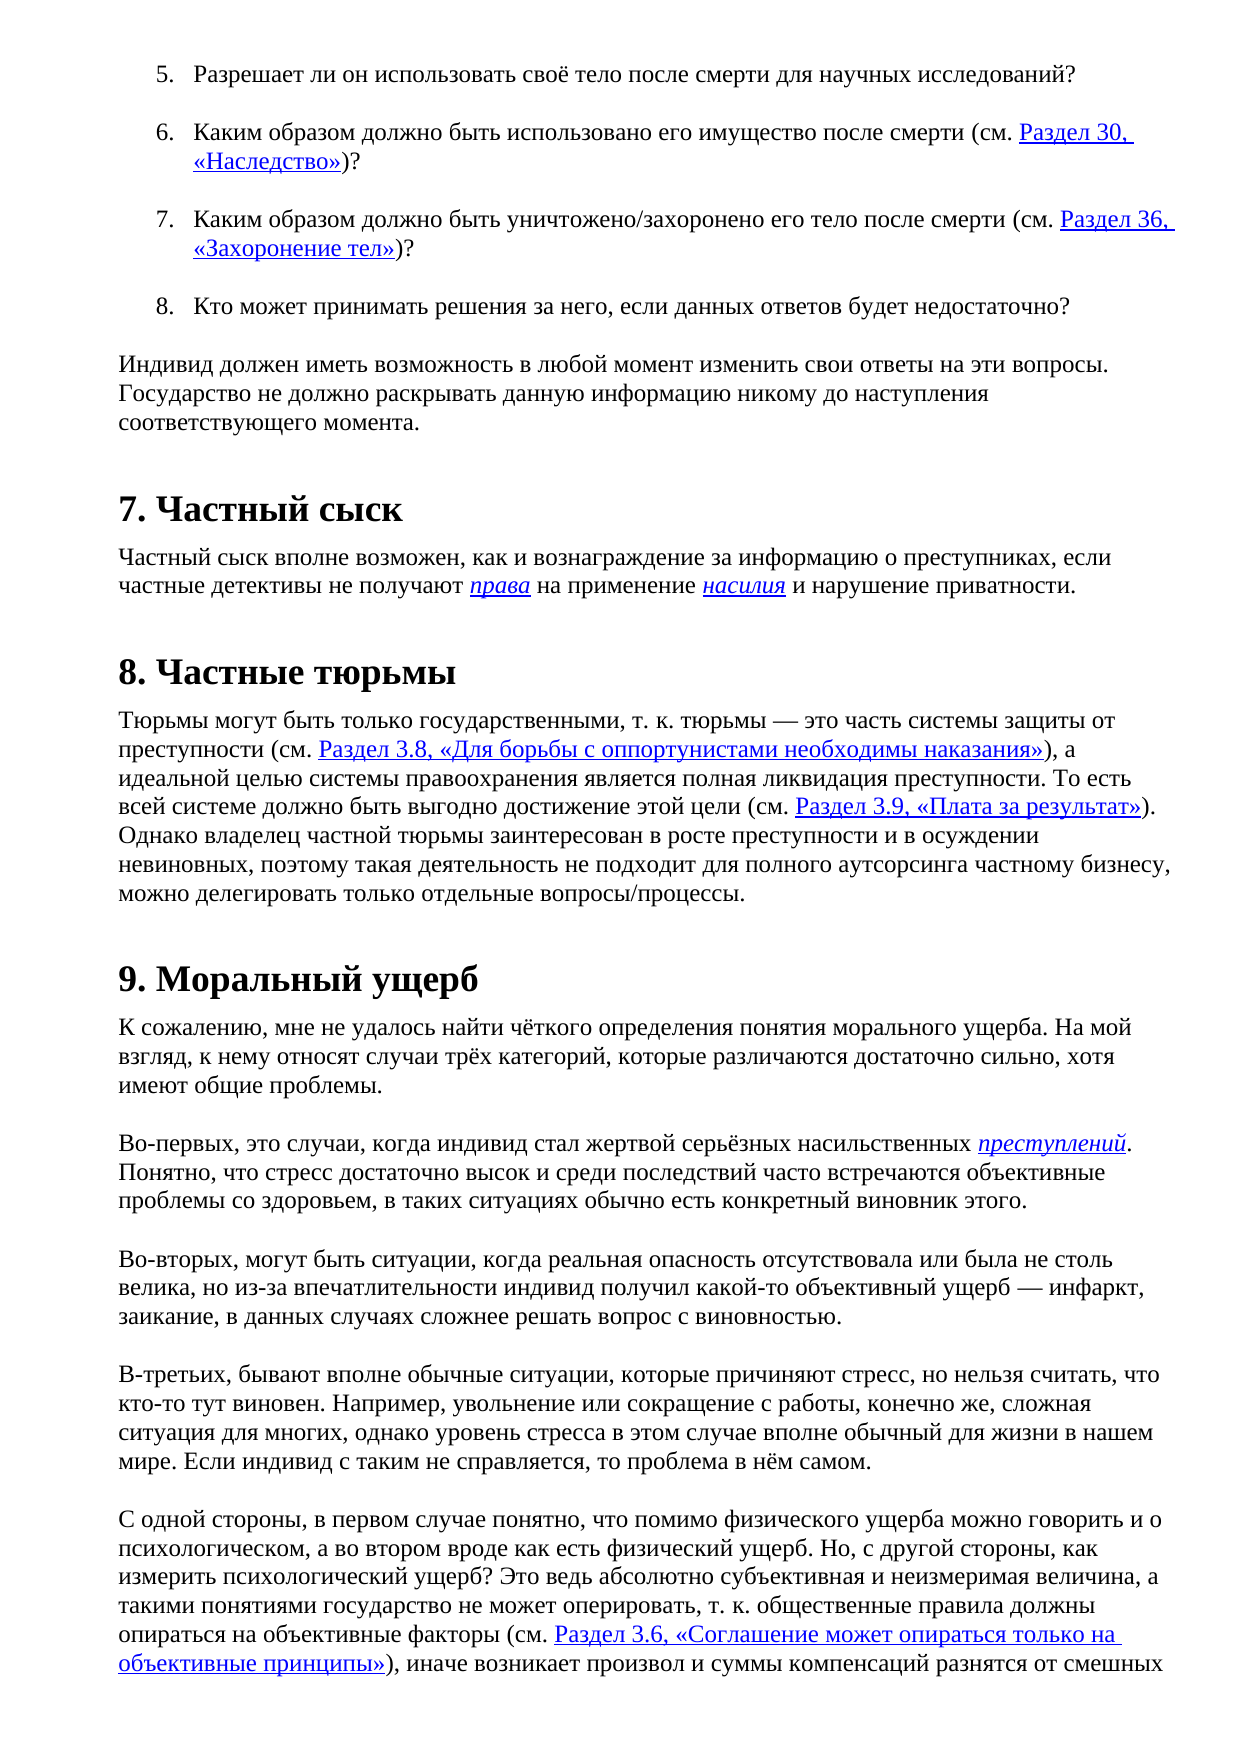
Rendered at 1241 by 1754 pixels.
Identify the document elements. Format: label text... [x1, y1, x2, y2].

list Разрешает ли он использовать своё тело после смерти для научных исследований? [156, 59, 1181, 88]
subtitle 7. Частный сыск [118, 486, 1181, 529]
list Кто может принимать решения за него, если данных ответов будет недостаточно? [156, 291, 1181, 320]
text К сожалению, мне не удалось найти чёткого определения понятия морального ущерба. На мой взгляд, к нему относят случаи трёх категорий, которые различаются достаточно сильно, хотя имеют общие проблемы. [118, 1012, 1181, 1098]
list Каким образом должно быть уничтожено/захоронено его тело после смерти (см. Раздел 36, «Захоронение тел»)? [156, 204, 1181, 262]
subtitle 8. Частные тюрьмы [118, 649, 1181, 693]
text Во-первых, это случаи, когда индивид стал жертвой серьёзных насильственных преступлений. Понятно, что стресс достаточно высок и среди последствий часто встречаются объективные проблемы со здоровьем, в таких ситуациях обычно есть конкретный виновник этого. [118, 1128, 1181, 1214]
text В-третьих, бывают вполне обычные ситуации, которые причиняют стресс, но нельзя считать, что кто-то тут виновен. Например, увольнение или сокращение с работы, конечно же, сложная ситуация для многих, однако уровень стресса в этом случае вполне обычный для жизни в нашем мире. Если индивид с таким не справляется, то проблема в нём самом. [118, 1359, 1181, 1474]
list Каким образом должно быть использовано его имущество после смерти (см. Раздел 30, «Наследство»)? [156, 117, 1181, 175]
text Во-вторых, могут быть ситуации, когда реальная опасность отсутствовала или была не столь велика, но из-за впечатлительности индивид получил какой-то объективный ущерб — инфаркт, заикание, в данных случаях сложнее решать вопрос с виновностью. [118, 1244, 1181, 1330]
text Частный сыск вполне возможен, как и вознаграждение за информацию о преступниках, если частные детективы не получают права на применение насилия и нарушение приватности. [118, 542, 1181, 599]
subtitle 9. Моральный ущерб [118, 957, 1181, 1000]
text С одной стороны, в первом случае понятно, что помимо физического ущерба можно говорить и о психологическом, а во втором вроде как есть физический ущерб. Но, с другой стороны, как измерить психологический ущерб? Это ведь абсолютно субъективная и неизмеримая величина, а такими понятиями государство не может оперировать, т. к. общественные правила должны опираться на объективные факторы (см. Раздел 3.6, «Соглашение может опираться только на объективные принципы»), иначе возникает произвол и суммы компенсаций разнятся от смешных [118, 1504, 1181, 1676]
text Тюрьмы могут быть только государственными, т. к. тюрьмы — это часть системы защиты от преступности (см. Раздел 3.8, «Для борьбы с оппортунистами необходимы наказания»), а идеальной целью системы правоохранения является полная ликвидация преступности. То есть всей системе должно быть выгодно достижение этой цели (см. Раздел 3.9, «Плата за результат»). Однако владелец частной тюрьмы заинтересован в росте преступности и в осуждении невиновных, поэтому такая деятельность не подходит для полного аутсорсинга частному бизнесу, можно делегировать только отдельные вопросы/процессы. [118, 705, 1181, 906]
text Индивид должен иметь возможность в любой момент изменить свои ответы на эти вопросы. Государство не должно раскрывать данную информацию никому до наступления соответствующего момента. [118, 349, 1181, 436]
